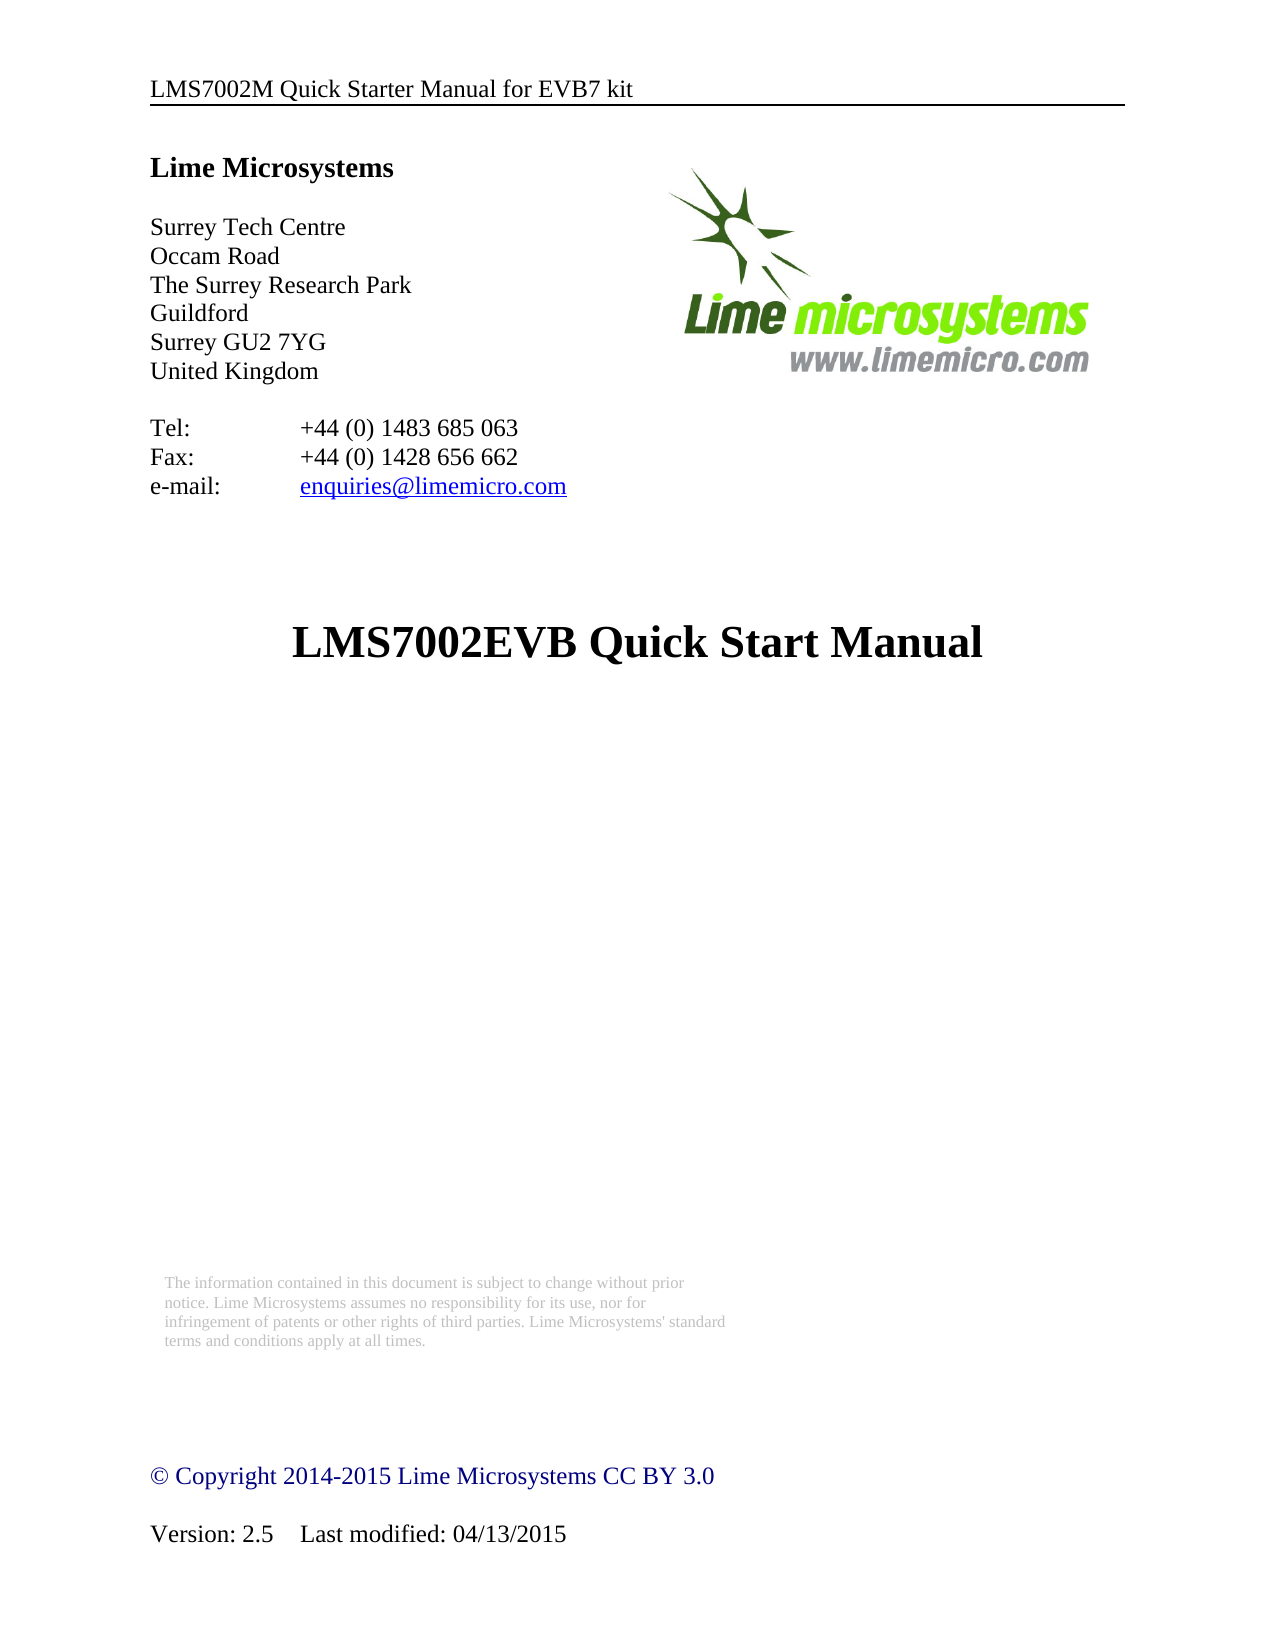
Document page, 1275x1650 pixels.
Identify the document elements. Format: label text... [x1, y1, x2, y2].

text LMS7002EVB Quick Start Manual [150, 615, 1125, 667]
text Surrey Tech Centre [150, 212, 667, 241]
text [1090, 298, 1125, 327]
text [1090, 270, 1125, 298]
text Tel: +44 (0) 1483 685 063 [150, 413, 1125, 442]
text Fax: +44 (0) 1428 656 662 [150, 442, 1125, 471]
text The information contained in this document is subject to change without prior notice. Lime Microsystems assumes no responsibility for its use, nor for infringement of patents or other rights of third parties. Lime Microsystems' standard terms and conditions apply at all times. [164, 1273, 726, 1349]
text Lime Microsystems [150, 150, 1125, 168]
text e-mail: enquiries@limemicro.com [150, 471, 1125, 500]
picture [668, 168, 1089, 372]
text Surrey GU2 7YG [150, 327, 667, 356]
text United Kingdom [150, 356, 1125, 385]
text [1090, 241, 1125, 270]
text [1090, 212, 1125, 241]
text [1090, 327, 1125, 356]
text Guildford [150, 298, 667, 327]
text Occam Road [150, 241, 667, 270]
text The Surrey Research Park [150, 270, 667, 298]
